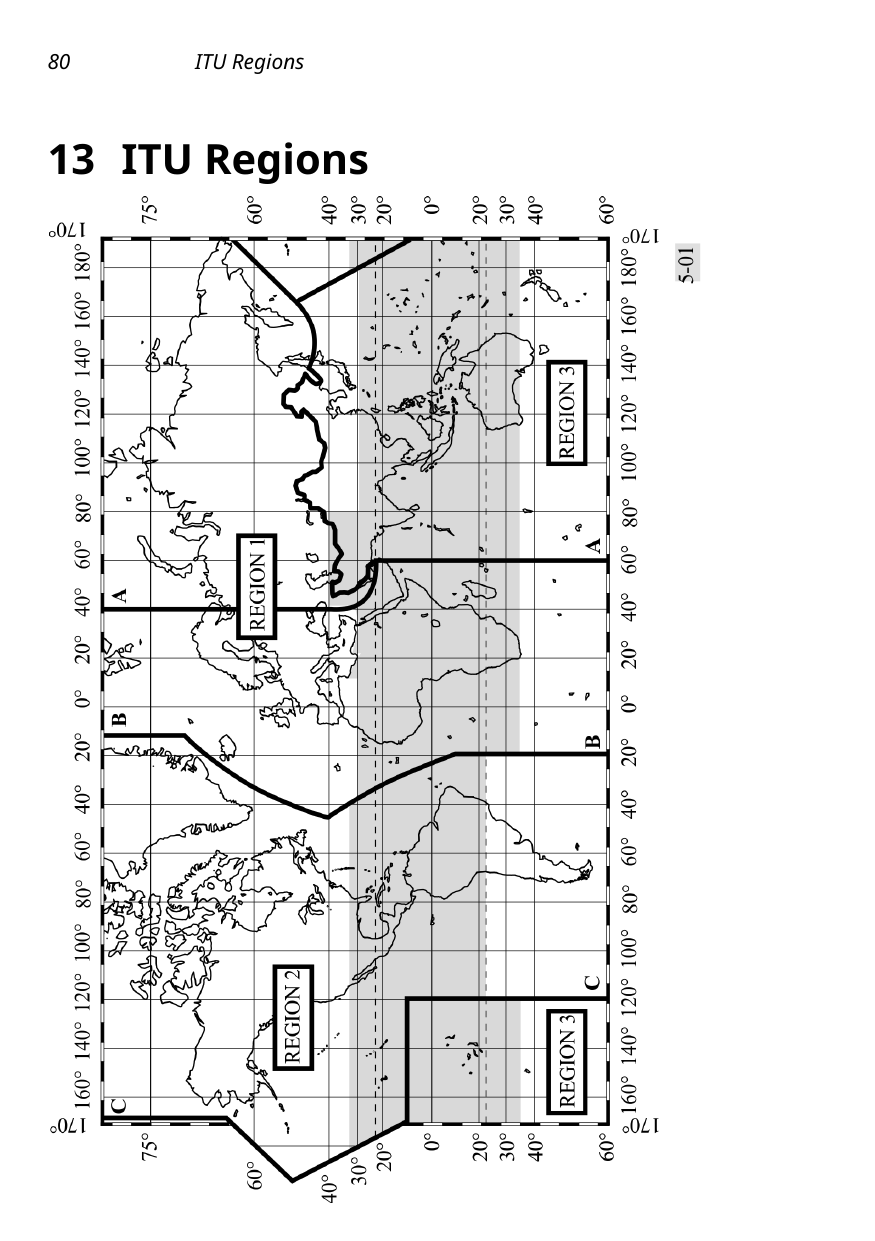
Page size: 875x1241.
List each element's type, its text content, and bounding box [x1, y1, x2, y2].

picture [49, 196, 701, 1203]
subtitle ITU Regions [47, 130, 768, 187]
